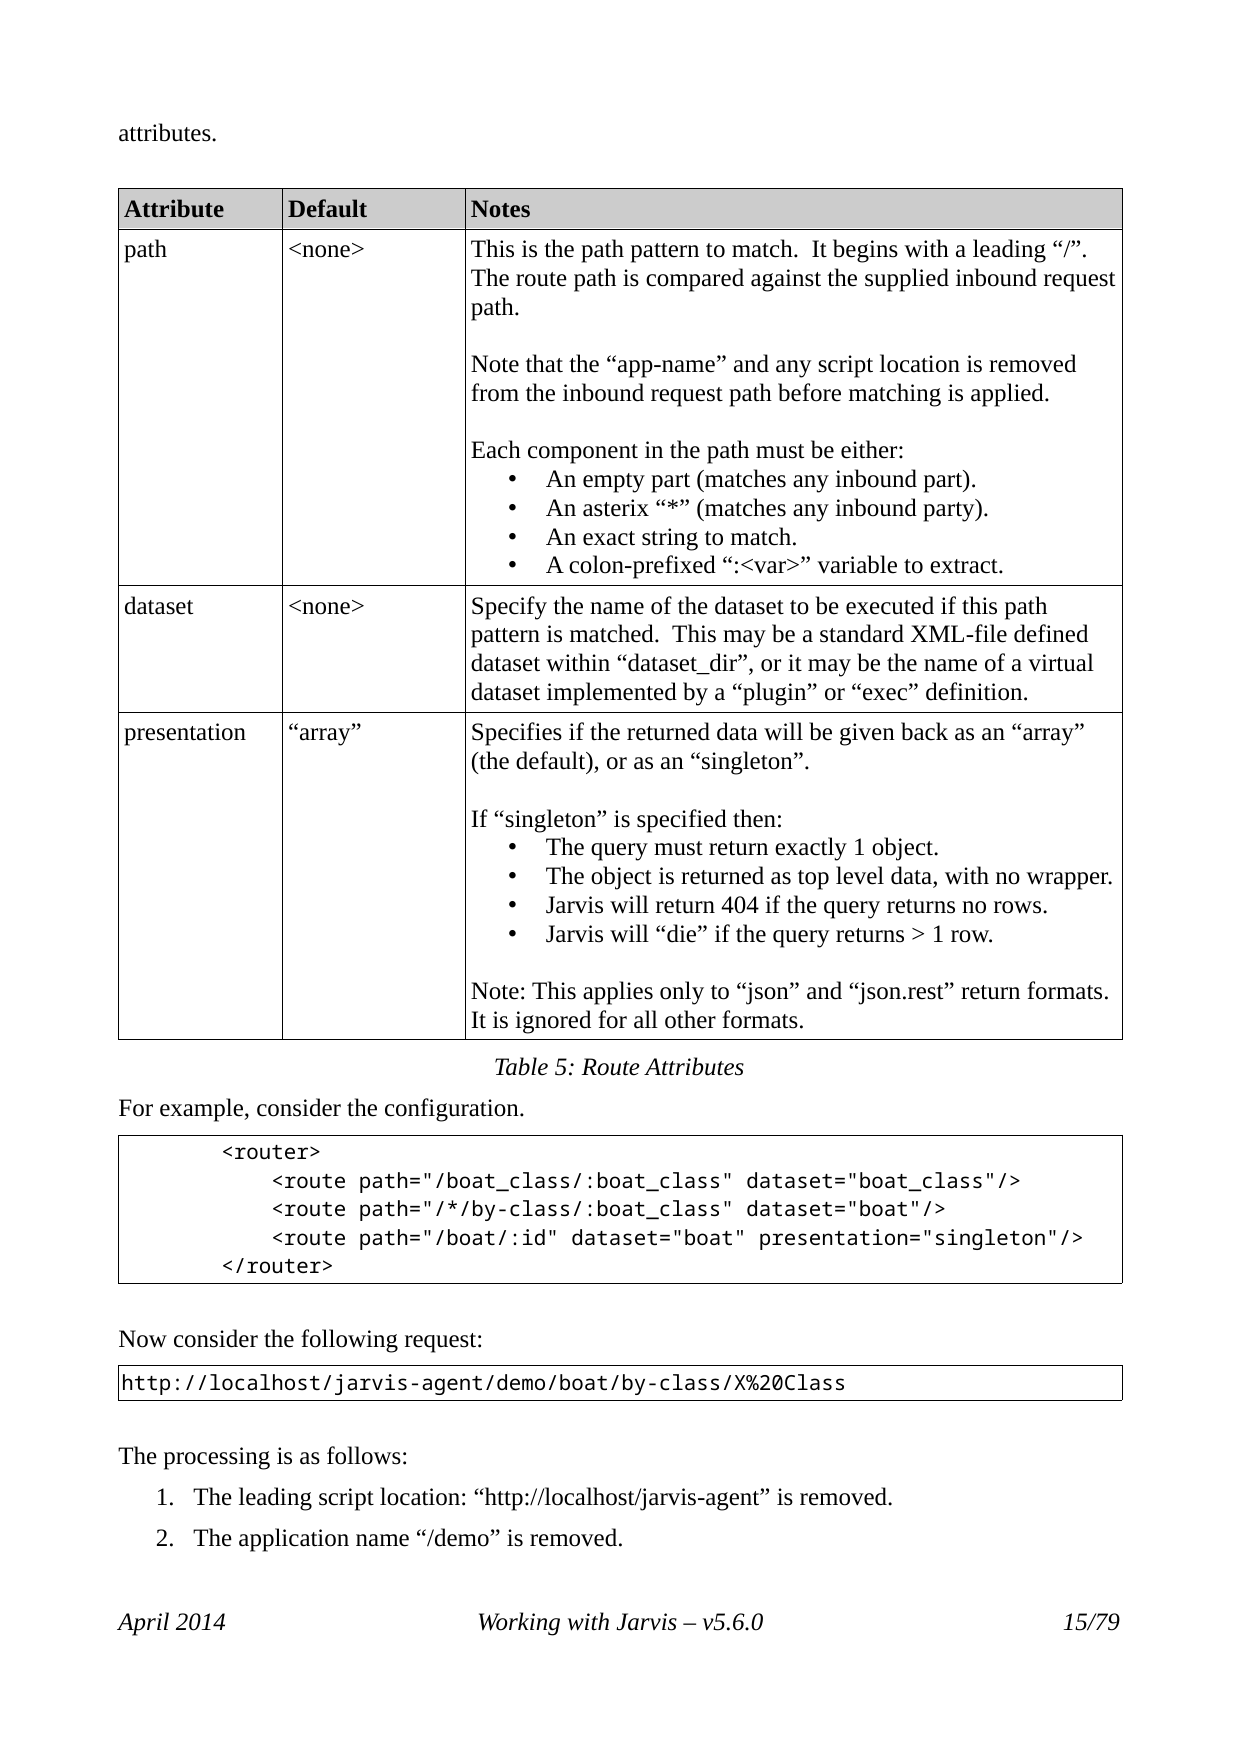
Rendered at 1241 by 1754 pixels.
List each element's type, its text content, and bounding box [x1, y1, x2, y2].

table_cell Specify the name of the dataset to be executed if this path pattern is matched. This may be a standard XML-file defined dataset within “dataset_dir”, or it may be the name of a virtual dataset implemented by a “plugin” or “exec” definition. [466, 586, 1122, 712]
table_header Attribute [119, 189, 282, 228]
table_cell This is the path pattern to match. It begins with a leading “/”. The route path is compared against the supplied inbound request path. Note that the “app-name” and any script location is removed from the inbound request path before matching is applied. Each component in the path must be either: An empty part (matches any inbound part). An asterix “*” (matches any inbound party). An exact string to match. A colon-prefixed “:<var>” variable to extract. [466, 230, 1122, 585]
table_cell presentation [119, 713, 282, 1039]
table_header Notes [466, 189, 1122, 228]
text Table 5: Route Attributes [118, 1052, 1122, 1081]
list The leading script location: “http://localhost/jarvis-agent” is removed. [156, 1482, 1122, 1511]
table_header Default [283, 189, 465, 228]
table_cell Specifies if the returned data will be given back as an “array” (the default), or as an “singleton”. If “singleton” is specified then: The query must return exactly 1 object. The object is returned as top level data, with no wrapper. Jarvis will return 404 if the query returns no rows. Jarvis will “die” if the query returns > 1 row. Note: This applies only to “json” and “json.rest” return formats. It is ignored for all other formats. [466, 713, 1122, 1039]
text attributes. [118, 118, 1122, 147]
table_cell <none> [283, 586, 465, 712]
table_cell dataset [119, 586, 282, 712]
text Now consider the following request: [118, 1324, 1122, 1353]
table_cell path [119, 230, 282, 585]
table_cell <none> [283, 230, 465, 585]
table_cell “array” [283, 713, 465, 1039]
text http://localhost/jarvis-agent/demo/boat/by-class/X%20Class [119, 1366, 1122, 1400]
text For example, consider the configuration. [118, 1093, 1122, 1122]
list The application name “/demo” is removed. [156, 1523, 1122, 1552]
text <router> <route path="/boat_class/:boat_class" dataset="boat_class"/> <route path="/*/by-class/:boat_class" dataset="boat"/> <route path="/boat/:id" dataset="boat" presentation="singleton"/> </router> [119, 1136, 1122, 1283]
text The processing is as follows: [118, 1441, 1122, 1470]
